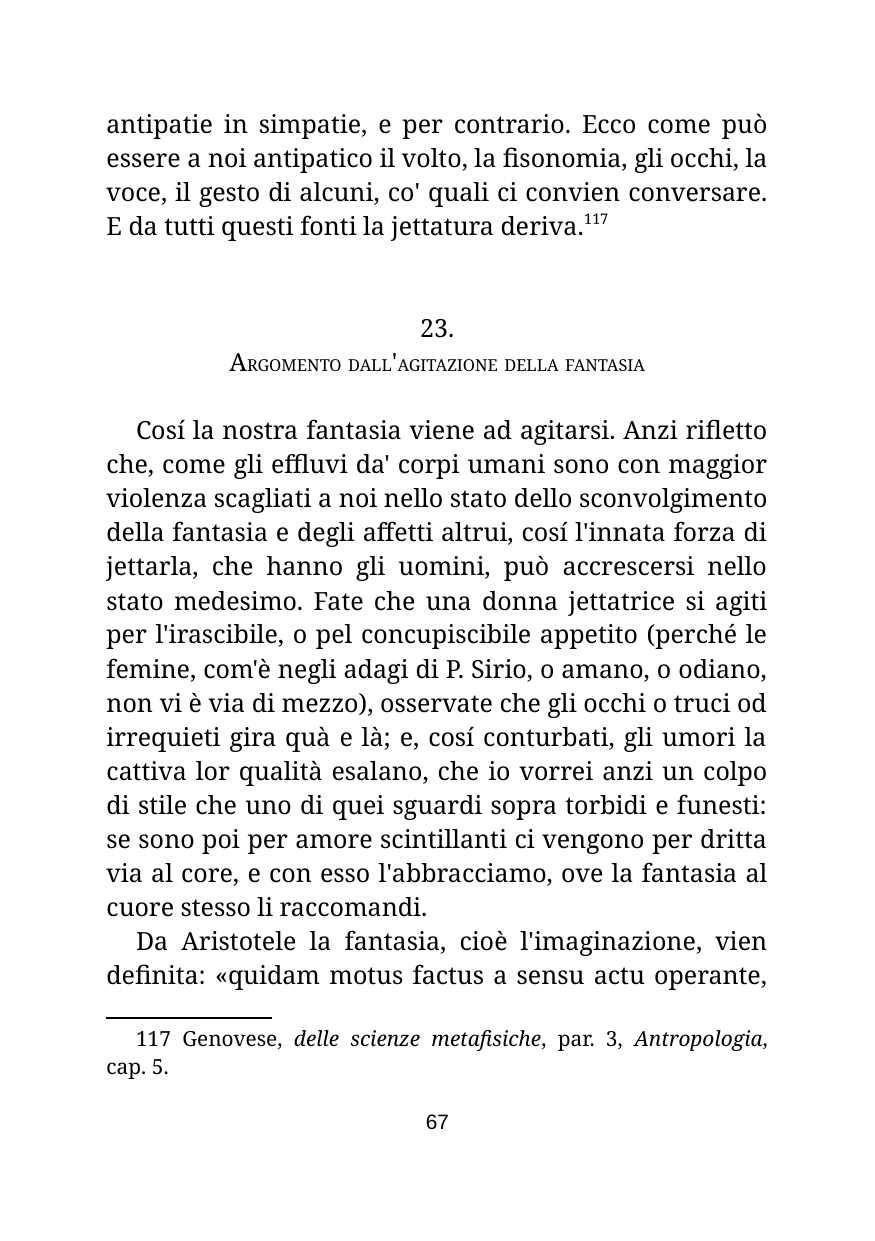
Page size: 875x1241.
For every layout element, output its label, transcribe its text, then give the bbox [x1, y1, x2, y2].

text Cosí la nostra fantasia viene ad agitarsi. Anzi rifletto che, come gli effluvi da' corpi umani sono con maggior violenza scagliati a noi nello stato dello sconvolgimento della fantasia e degli affetti altrui, cosí l'innata forza di jettarla, che hanno gli uomini, può accrescersi nello stato medesimo. Fate che una donna jettatrice si agiti per l'irascibile, o pel concupiscibile appetito (perché le femine, com'è negli adagi di P. Sirio, o amano, o odiano, non vi è via di mezzo), osservate che gli occhi o truci od irrequieti gira quà e là; e, cosí conturbati, gli umori la cattiva lor qualità esalano, che io vorrei anzi un colpo di stile che uno di quei sguardi sopra torbidi e funesti: se sono poi per amore scintillanti ci vengono per dritta via al core, e con esso l'abbracciamo, ove la fantasia al cuore stesso li raccomandi. [106, 413, 768, 924]
text Genovese, delle scienze metafisiche, par. 3, Antropologia, cap. 5. [106, 1024, 768, 1081]
text 23. [106, 311, 768, 345]
text antipatie in simpatie, e per contrario. Ecco come può essere a noi antipatico il volto, la fisonomia, gli occhi, la voce, il gesto di alcuni, co' quali ci convien conversare. E da tutti questi fonti la jettatura deriva. [106, 106, 768, 242]
text Argomento dall'agitazione della fantasia [106, 345, 768, 379]
text Da Aristotele la fantasia, cioè l'imaginazione, vien definita: «quidam motus factus a sensu actu operante, [106, 924, 768, 992]
